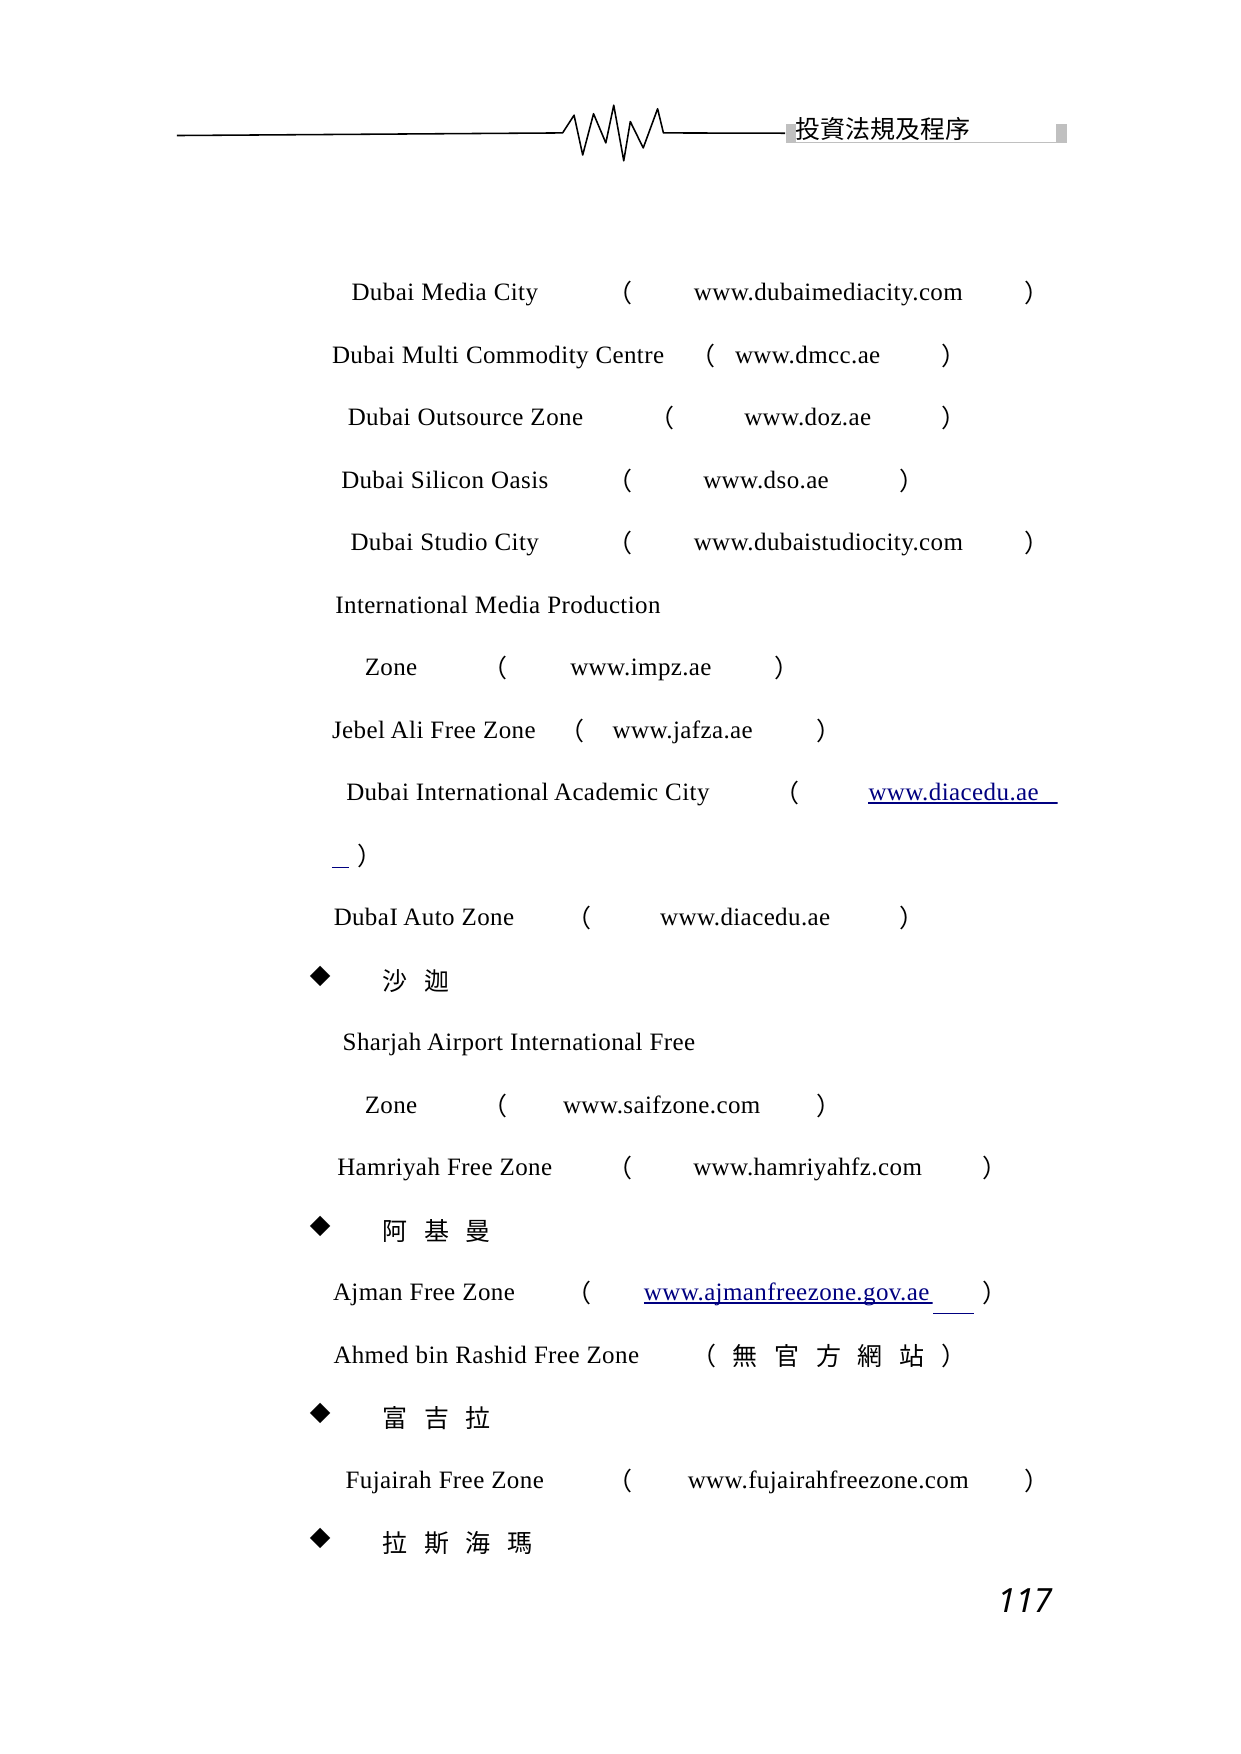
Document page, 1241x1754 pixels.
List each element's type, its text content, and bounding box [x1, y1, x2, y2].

text Dubai Outsource Zone（www.doz.ae） [281, 375, 1058, 438]
text Dubai Silicon Oasis（www.dso.ae） [281, 438, 1058, 500]
text  富吉拉 [281, 1375, 1058, 1438]
text Dubai Studio City（www.dubaistudiocity.com） [281, 500, 1058, 563]
text Jebel Ali Free Zone （www.jafza.ae） [281, 688, 1058, 750]
text  拉斯海瑪 [281, 1500, 1058, 1563]
text Fujairah Free Zone（www.fujairahfreezone.com） [281, 1438, 1058, 1500]
text  沙迦 [281, 938, 1058, 1000]
text International Media Production Zone（www.impz.ae） [281, 563, 1058, 688]
text Dubai Media City（www.dubaimediacity.com） [281, 250, 1058, 313]
text Dubai Multi Commodity Centre （www.dmcc.ae） [281, 313, 1058, 375]
text Dubai International Academic City（www.diacedu.ae） [281, 750, 1058, 875]
text Ahmed bin Rashid Free Zone（無官方網站） [281, 1313, 1058, 1375]
text Hamriyah Free Zone（www.hamriyahfz.com） [281, 1125, 1058, 1188]
text  阿基曼 [281, 1188, 1058, 1250]
text Ajman Free Zone（www.ajmanfreezone.gov.ae） [281, 1250, 1058, 1313]
text Sharjah Airport International Free Zone（www.saifzone.com） [281, 1000, 1058, 1125]
text DubaI Auto Zone（www.diacedu.ae） [281, 875, 1058, 938]
